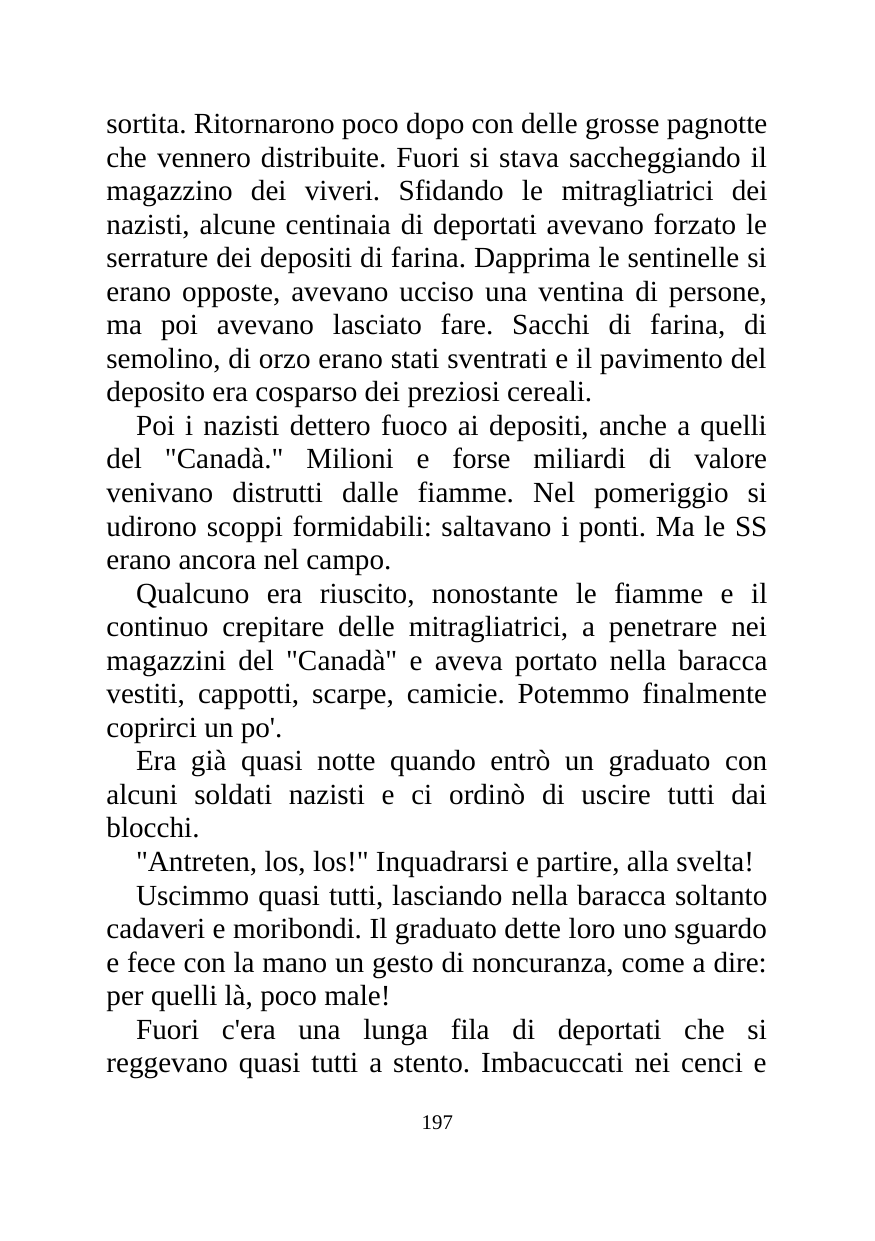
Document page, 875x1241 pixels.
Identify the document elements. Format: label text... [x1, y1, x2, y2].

text Qualcuno era riuscito, nonostante le fiamme e il continuo crepitare delle mitragliatrici, a penetrare nei magazzini del "Canadà" e aveva portato nella baracca vestiti, cappotti, scarpe, camicie. Potemmo finalmente coprirci un po'. [106, 576, 768, 743]
text Uscimmo quasi tutti, lasciando nella baracca soltanto cadaveri e moribondi. Il graduato dette loro uno sguardo e fece con la mano un gesto di noncuranza, come a dire: per quelli là, poco male! [106, 878, 768, 1012]
text "Antreten, los, los!" Inquadrarsi e partire, alla svelta! [106, 844, 768, 878]
text Poi i nazisti dettero fuoco ai depositi, anche a quelli del "Canadà." Milioni e forse miliardi di valore venivano distrutti dalle fiamme. Nel pomeriggio si udirono scoppi formidabili: saltavano i ponti. Ma le SS erano ancora nel campo. [106, 408, 768, 576]
text sortita. Ritornarono poco dopo con delle grosse pagnotte che vennero distribuite. Fuori si stava saccheggiando il magazzino dei viveri. Sfidando le mitragliatrici dei nazisti, alcune centinaia di deportati avevano forzato le serrature dei depositi di farina. Dapprima le sentinelle si erano opposte, avevano ucciso una ventina di persone, ma poi avevano lasciato fare. Sacchi di farina, di semolino, di orzo erano stati sventrati e il pavimento del deposito era cosparso dei preziosi cereali. [106, 106, 768, 408]
text Fuori c'era una lunga fila di deportati che si reggevano quasi tutti a stento. Imbacuccati nei cenci e [106, 1012, 768, 1079]
text Era già quasi notte quando entrò un graduato con alcuni soldati nazisti e ci ordinò di uscire tutti dai blocchi. [106, 743, 768, 844]
